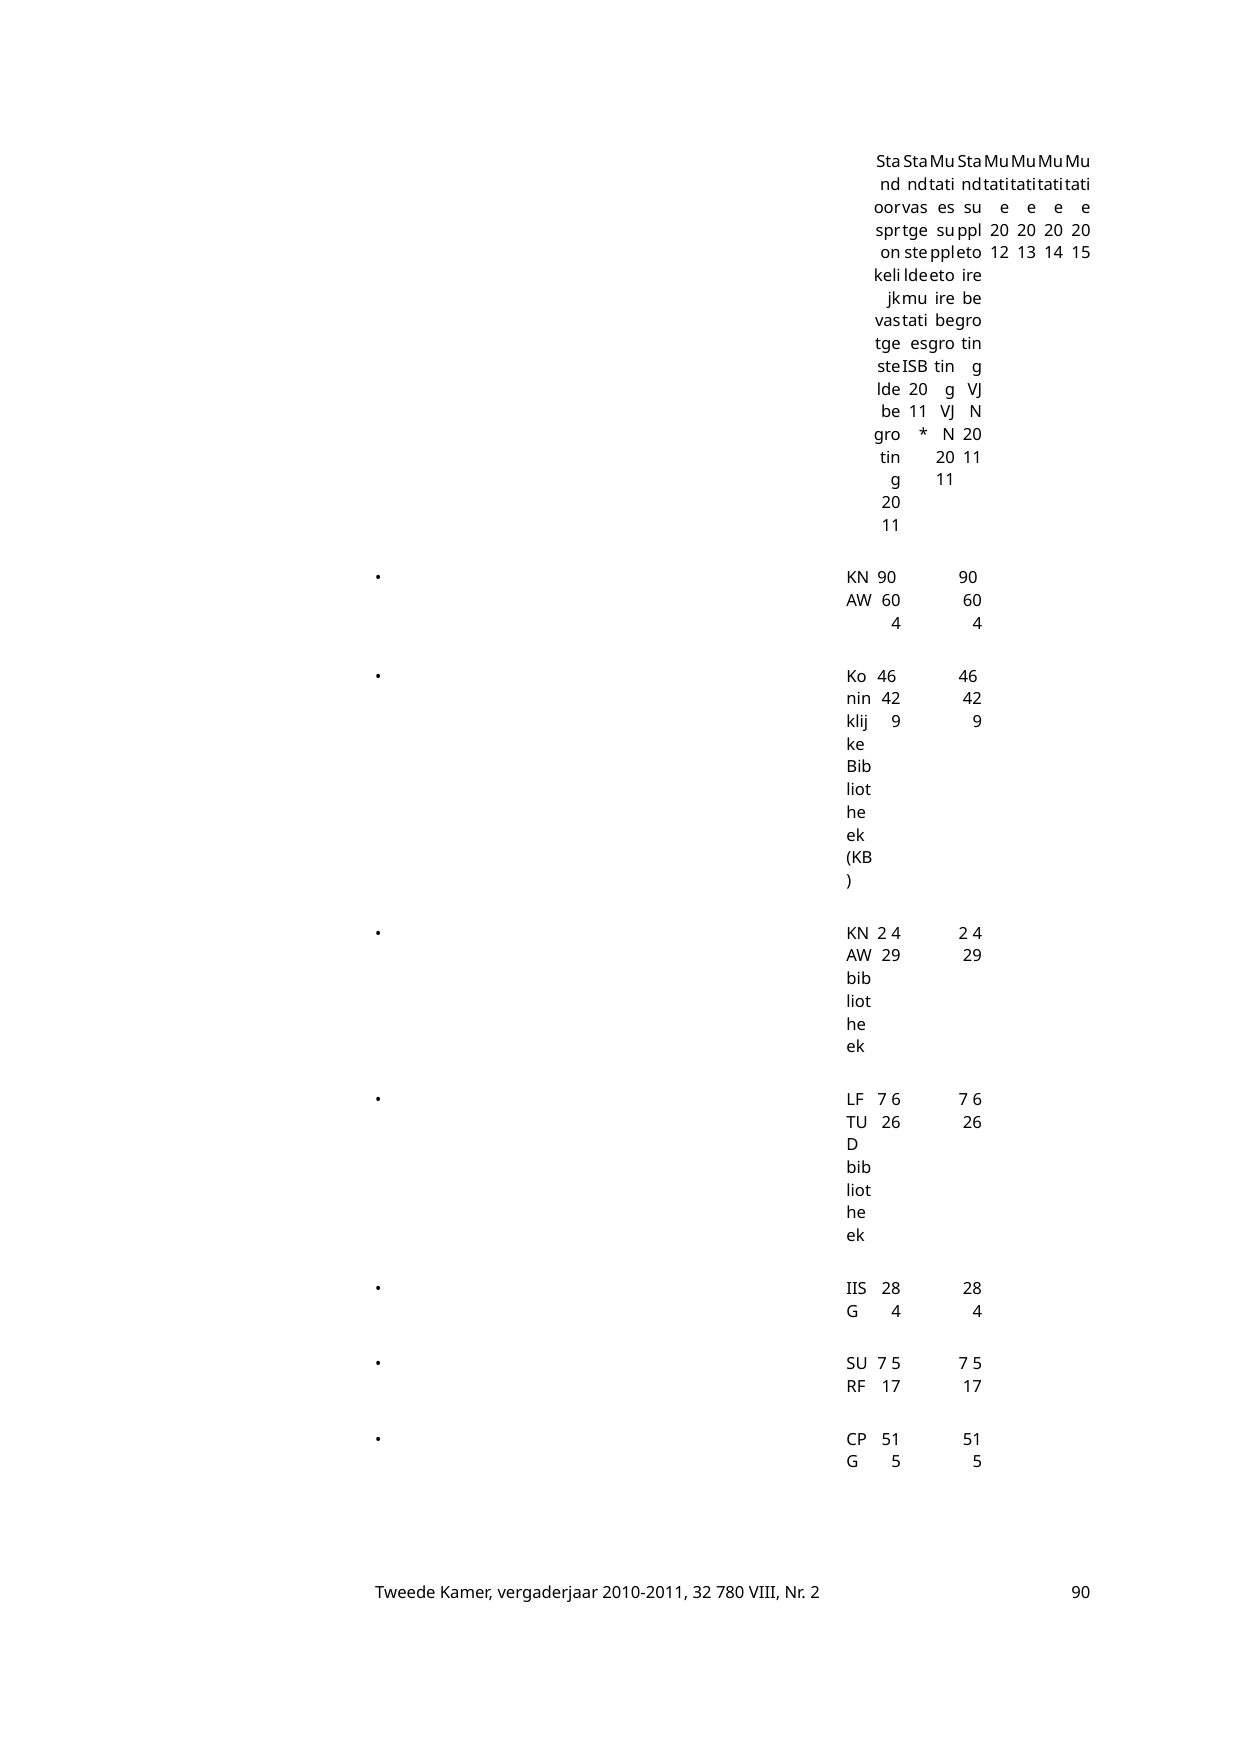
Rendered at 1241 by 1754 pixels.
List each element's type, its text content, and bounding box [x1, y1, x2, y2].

table_cell [1036, 664, 1063, 921]
table_cell [928, 1088, 954, 1276]
table_cell • [375, 1427, 846, 1503]
table_cell [900, 1352, 927, 1427]
table_cell LF TUD bibliotheek [846, 1088, 873, 1276]
table_cell 7 626 [873, 1088, 900, 1276]
table_cell [982, 1427, 1009, 1503]
table_cell 90 604 [873, 566, 900, 664]
table_cell [900, 1427, 927, 1503]
table_cell [900, 1088, 927, 1276]
table_cell [1063, 566, 1090, 664]
table_cell [928, 1276, 954, 1352]
table_cell 284 [873, 1276, 900, 1352]
table_cell [982, 921, 1009, 1087]
table_cell [1063, 1427, 1090, 1503]
table_cell [900, 664, 927, 921]
table_cell [1009, 664, 1036, 921]
table_cell • [375, 1276, 846, 1352]
table_header Mutatie 2014 [1036, 150, 1063, 566]
table_cell [1036, 1352, 1063, 1427]
table_cell [1009, 1352, 1036, 1427]
table_cell [900, 566, 927, 664]
table_cell [900, 1276, 927, 1352]
table_cell [982, 1088, 1009, 1276]
table_cell • [375, 1352, 846, 1427]
table_cell • [375, 921, 846, 1087]
table_cell 7 517 [955, 1352, 982, 1427]
table_cell 2 429 [955, 921, 982, 1087]
table_cell 7 517 [873, 1352, 900, 1427]
table_cell [1063, 921, 1090, 1087]
table_cell • [375, 566, 846, 664]
table_cell [1009, 1276, 1036, 1352]
table_cell [1009, 1427, 1036, 1503]
table_cell [928, 1352, 954, 1427]
table_cell [1009, 921, 1036, 1087]
table_header Mutatie 2015 [1063, 150, 1090, 566]
table_cell [1036, 921, 1063, 1087]
table_cell • [375, 1088, 846, 1276]
table_cell 46 429 [873, 664, 900, 921]
table_cell KNAW [846, 566, 873, 664]
table_cell [1036, 1427, 1063, 1503]
table_cell [928, 566, 954, 664]
table_cell [1063, 1276, 1090, 1352]
table_cell [1063, 1352, 1090, 1427]
table_header [846, 150, 873, 566]
table_cell 2 429 [873, 921, 900, 1087]
table_cell [982, 664, 1009, 921]
table_cell • [375, 664, 846, 921]
table_cell 515 [955, 1427, 982, 1503]
table_cell CPG [846, 1427, 873, 1503]
table_cell 515 [873, 1427, 900, 1503]
table_cell IISG [846, 1276, 873, 1352]
table_cell [982, 1276, 1009, 1352]
table_cell [1063, 1088, 1090, 1276]
table_cell 7 626 [955, 1088, 982, 1276]
table_cell 46 429 [955, 664, 982, 921]
table_cell [982, 1352, 1009, 1427]
table_header Mutaties suppletoire begroting VJN 2011 [928, 150, 954, 566]
table_header Mutatie 2012 [982, 150, 1009, 566]
table_header Mutatie 2013 [1009, 150, 1036, 566]
table_cell [1063, 664, 1090, 921]
table_cell 284 [955, 1276, 982, 1352]
table_cell [928, 664, 954, 921]
table_cell [982, 566, 1009, 664]
table_cell [1036, 566, 1063, 664]
table_header [375, 150, 846, 566]
table_cell [900, 921, 927, 1087]
table_cell [928, 1427, 954, 1503]
table_cell SURF [846, 1352, 873, 1427]
table_header Stand oorspronkelijk vastgestelde begroting 2011 [873, 150, 900, 566]
table_header Stand suppletoire begroting VJN 2011 [955, 150, 982, 566]
table_cell [1009, 566, 1036, 664]
table_cell KNAW bibliotheek [846, 921, 873, 1087]
table_header Stand vastgestelde mutaties ISB 2011* [900, 150, 927, 566]
table_cell [1036, 1276, 1063, 1352]
table_cell 90 604 [955, 566, 982, 664]
table_cell [1009, 1088, 1036, 1276]
table_cell Koninklijke Bibliotheek (KB) [846, 664, 873, 921]
table_cell [1036, 1088, 1063, 1276]
table_cell [928, 921, 954, 1087]
